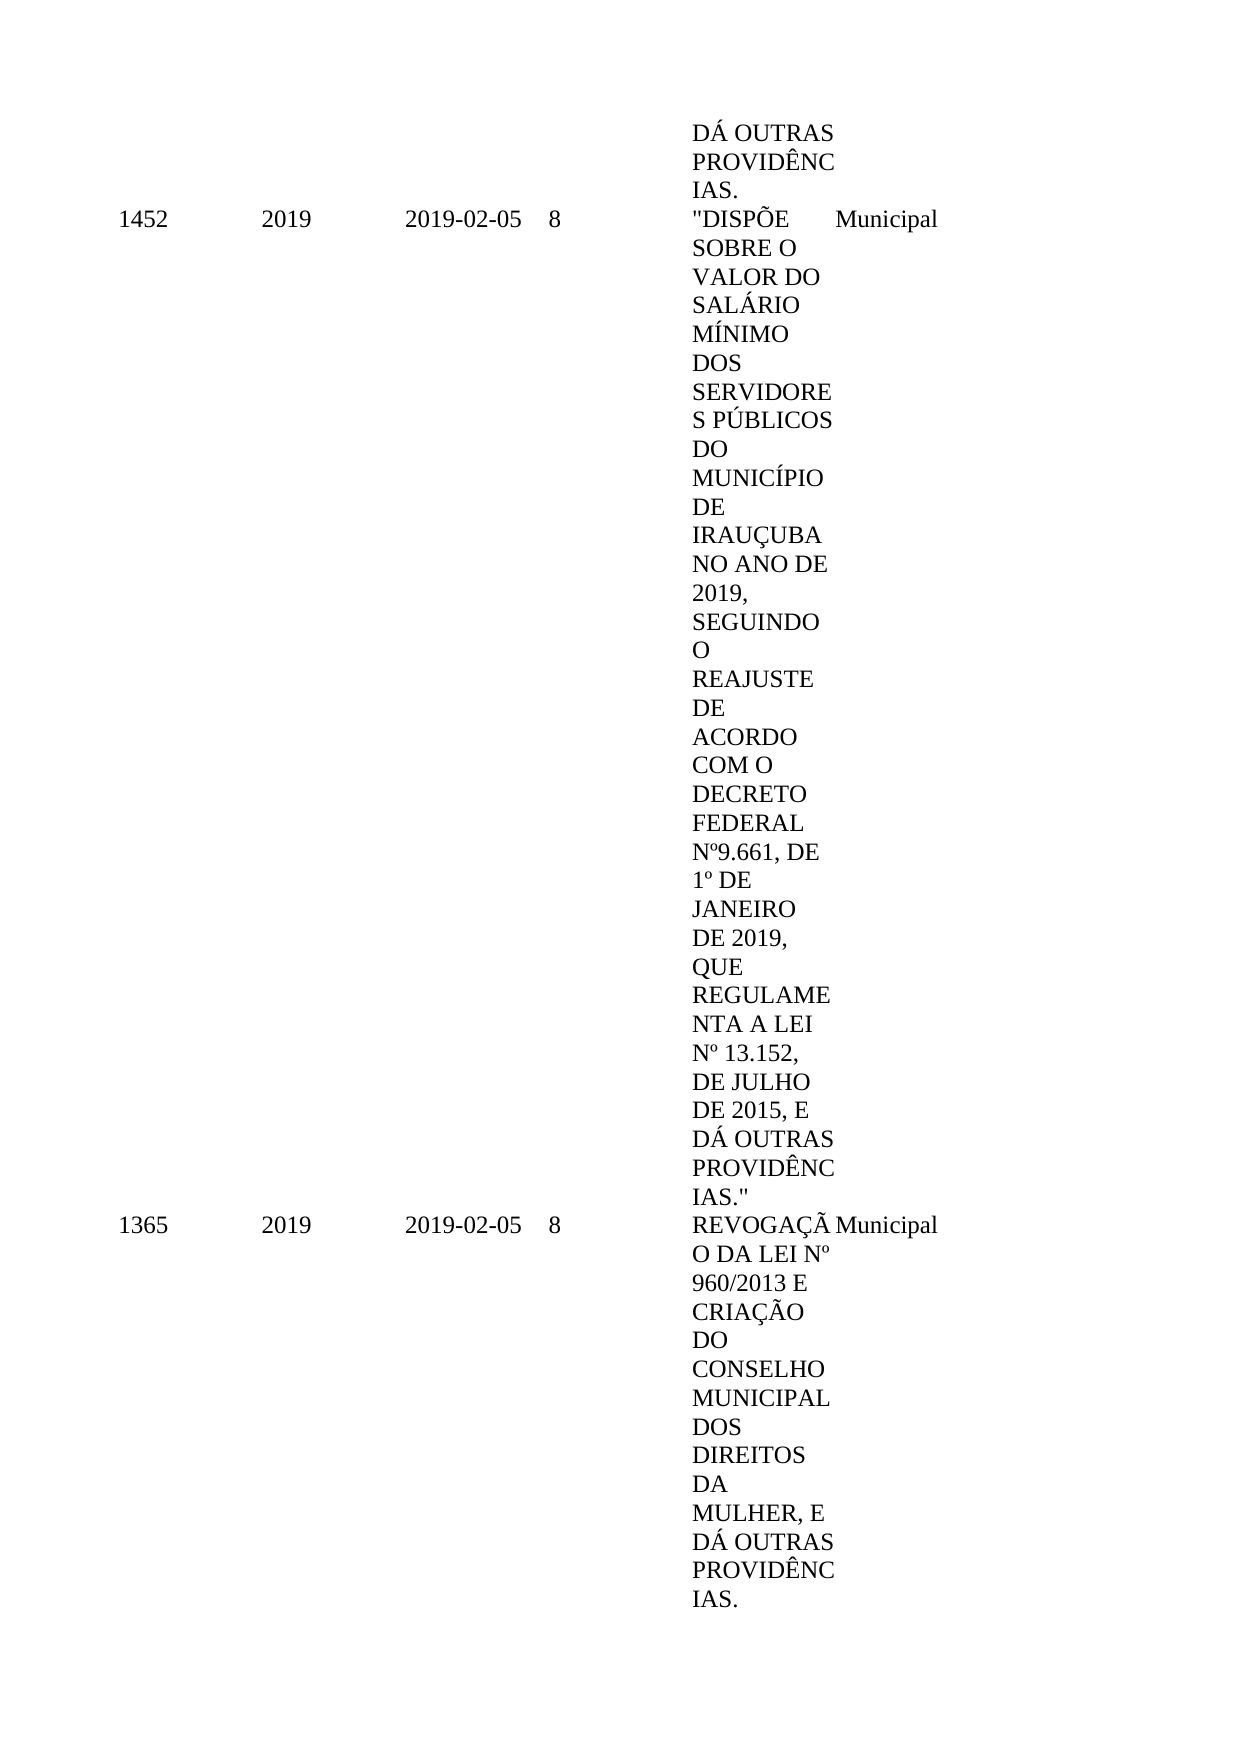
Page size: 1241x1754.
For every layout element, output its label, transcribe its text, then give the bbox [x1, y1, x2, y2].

table_cell [548, 118, 692, 204]
table_cell Municipal [835, 1211, 979, 1613]
table_cell 1365 [118, 1211, 261, 1613]
table_cell 8 [548, 204, 692, 1211]
table_cell 2019 [261, 1211, 405, 1613]
table_cell [118, 118, 261, 204]
table_cell DÁ OUTRAS PROVIDÊNCIAS. [692, 118, 835, 204]
table_cell 2019 [261, 204, 405, 1211]
table_cell 2019-02-05 [405, 1211, 548, 1613]
table_cell 8 [548, 1211, 692, 1613]
table_cell [261, 118, 405, 204]
table_cell [979, 204, 1122, 1211]
table_cell [979, 118, 1122, 204]
table_cell 2019-02-05 [405, 204, 548, 1211]
table_cell "DISPÕE SOBRE O VALOR DO SALÁRIO MÍNIMO DOS SERVIDORES PÚBLICOS DO MUNICÍPIO DE IRAUÇUBA NO ANO DE 2019, SEGUINDO O REAJUSTE DE ACORDO COM O DECRETO FEDERAL Nº9.661, DE 1º DE JANEIRO DE 2019, QUE REGULAMENTA A LEI Nº 13.152, DE JULHO DE 2015, E DÁ OUTRAS PROVIDÊNCIAS." [692, 204, 835, 1211]
table_cell [835, 118, 979, 204]
table_cell REVOGAÇÃO DA LEI Nº 960/2013 E CRIAÇÃO DO CONSELHO MUNICIPAL DOS DIREITOS DA MULHER, E DÁ OUTRAS PROVIDÊNCIAS. [692, 1211, 835, 1613]
table_cell 1452 [118, 204, 261, 1211]
table_cell Municipal [835, 204, 979, 1211]
table_cell [979, 1211, 1122, 1613]
table_cell [405, 118, 548, 204]
